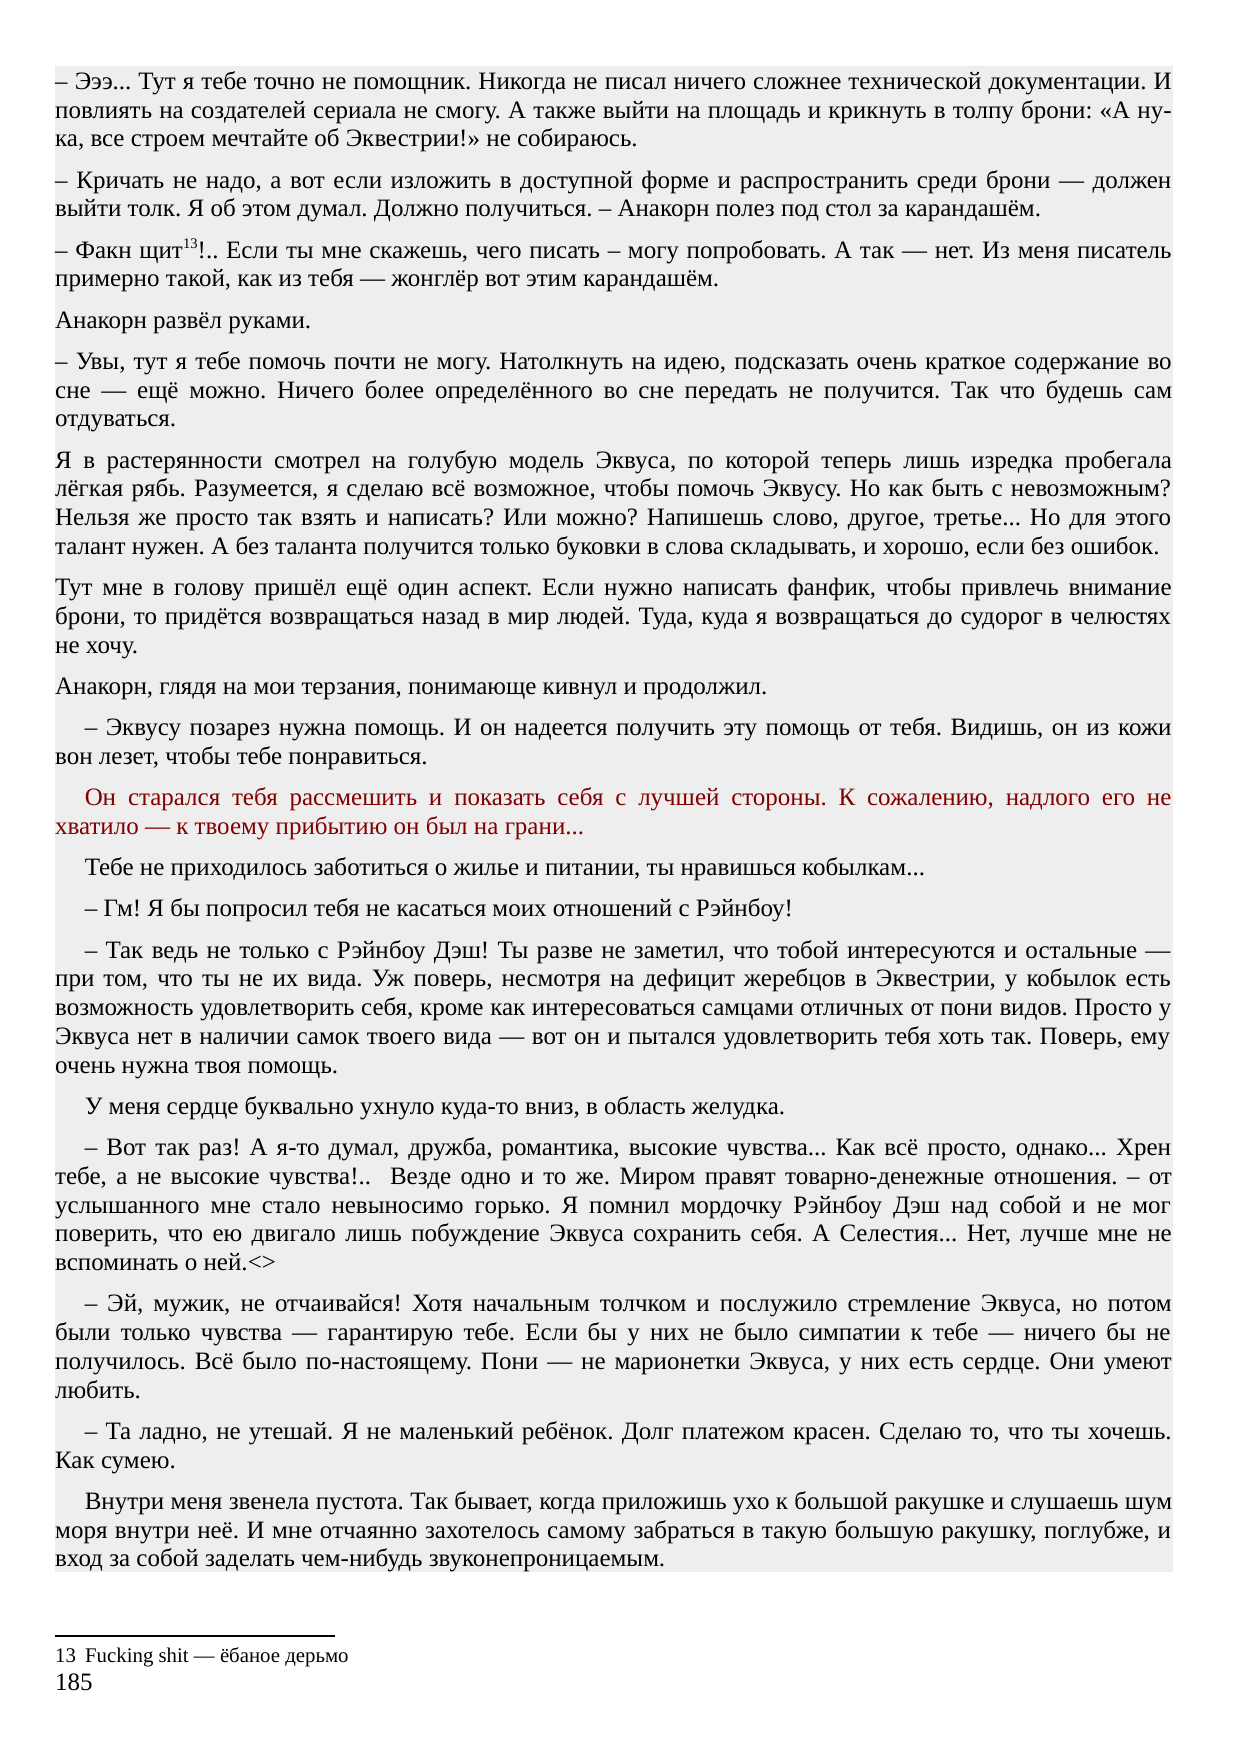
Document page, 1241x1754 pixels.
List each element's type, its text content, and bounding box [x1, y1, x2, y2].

text У меня сердце буквально ухнуло куда-то вниз, в область желудка. [55, 1091, 1173, 1120]
text Анакорн, глядя на мои терзания, понимающе кивнул и продолжил. [55, 671, 1173, 700]
text – Эй, мужик, не отчаивайся! Хотя начальным толчком и послужило стремление Эквуса, но потом были только чувства — гарантирую тебе. Если бы у них не было симпатии к тебе — ничего бы не получилось. Всё было по-настоящему. Пони — не марионетки Эквуса, у них есть сердце. Они умеют любить. [55, 1288, 1173, 1403]
text Он старался тебя рассмешить и показать себя с лучшей стороны. К сожалению, надлого его не хватило — к твоему прибытию он был на грани... [55, 782, 1173, 840]
text – Кричать не надо, а вот если изложить в доступной форме и распространить среди брони — должен выйти толк. Я об этом думал. Должно получиться. – Анакорн полез под стол за карандашём. [55, 165, 1173, 222]
text Тебе не приходилось заботиться о жилье и питании, ты нравишься кобылкам... [55, 852, 1173, 881]
text – Так ведь не только с Рэйнбоу Дэш! Ты разве не заметил, что тобой интересуются и остальные — при том, что ты не их вида. Уж поверь, несмотря на дефицит жеребцов в Эквестрии, у кобылок есть возможность удовлетворить себя, кроме как интересоваться самцами отличных от пони видов. Просто у Эквуса нет в наличии самок твоего вида — вот он и пытался удовлетворить тебя хоть так. Поверь, ему очень нужна твоя помощь. [55, 935, 1173, 1078]
text – Эквусу позарез нужна помощь. И он надеется получить эту помощь от тебя. Видишь, он из кожи вон лезет, чтобы тебе понравиться. [55, 712, 1173, 770]
text – Гм! Я бы попросил тебя не касаться моих отношений с Рэйнбоу! [55, 893, 1173, 922]
text Я в растерянности смотрел на голубую модель Эквуса, по которой теперь лишь изредка пробегала лёгкая рябь. Разумеется, я сделаю всё возможное, чтобы помочь Эквусу. Но как быть с невозможным? Нельзя же просто так взять и написать? Или можно? Напишешь слово, другое, третье... Но для этого талант нужен. А без таланта получится только буковки в слова складывать, и хорошо, если без ошибок. [55, 445, 1173, 560]
text – Увы, тут я тебе помочь почти не могу. Натолкнуть на идею, подсказать очень краткое содержание во сне — ещё можно. Ничего более определённого во сне передать не получится. Так что будешь сам отдуваться. [55, 346, 1173, 432]
text – Факн щит!.. Если ты мне скажешь, чего писать – могу попробовать. А так — нет. Из меня писатель примерно такой, как из тебя — жонглёр вот этим карандашём. [55, 235, 1173, 292]
text – Вот так раз! А я-то думал, дружба, романтика, высокие чувства... Как всё просто, однако... Хрен тебе, а не высокие чувства!.. Везде одно и то же. Миром правят товарно-денежные отношения. – от услышанного мне стало невыносимо горько. Я помнил мордочку Рэйнбоу Дэш над собой и не мог поверить, что ею двигало лишь побуждение Эквуса сохранить себя. А Селестия... Нет, лучше мне не вспоминать о ней.<> [55, 1132, 1173, 1276]
text Анакорн развёл руками. [55, 305, 1173, 333]
text Тут мне в голову пришёл ещё один аспект. Если нужно написать фанфик, чтобы привлечь внимание брони, то придётся возвращаться назад в мир людей. Туда, куда я возвращаться до судорог в челюстях не хочу. [55, 572, 1173, 658]
text – Та ладно, не утешай. Я не маленький ребёнок. Долг платежом красен. Сделаю то, что ты хочешь. Как сумею. [55, 1416, 1173, 1473]
text – Эээ... Тут я тебе точно не помощник. Никогда не писал ничего сложнее технической документации. И повлиять на создателей сериала не смогу. А также выйти на площадь и крикнуть в толпу брони: «А ну-ка, все строем мечтайте об Эквестрии!» не собираюсь. [55, 66, 1173, 152]
text Fucking shit — ёбаное дерьмо [55, 1642, 1173, 1667]
text Внутри меня звенела пустота. Так бывает, когда приложишь ухо к большой ракушке и слушаешь шум моря внутри неё. И мне отчаянно захотелось самому забраться в такую большую ракушку, поглубже, и вход за собой заделать чем-нибудь звуконепроницаемым. [55, 1486, 1173, 1572]
